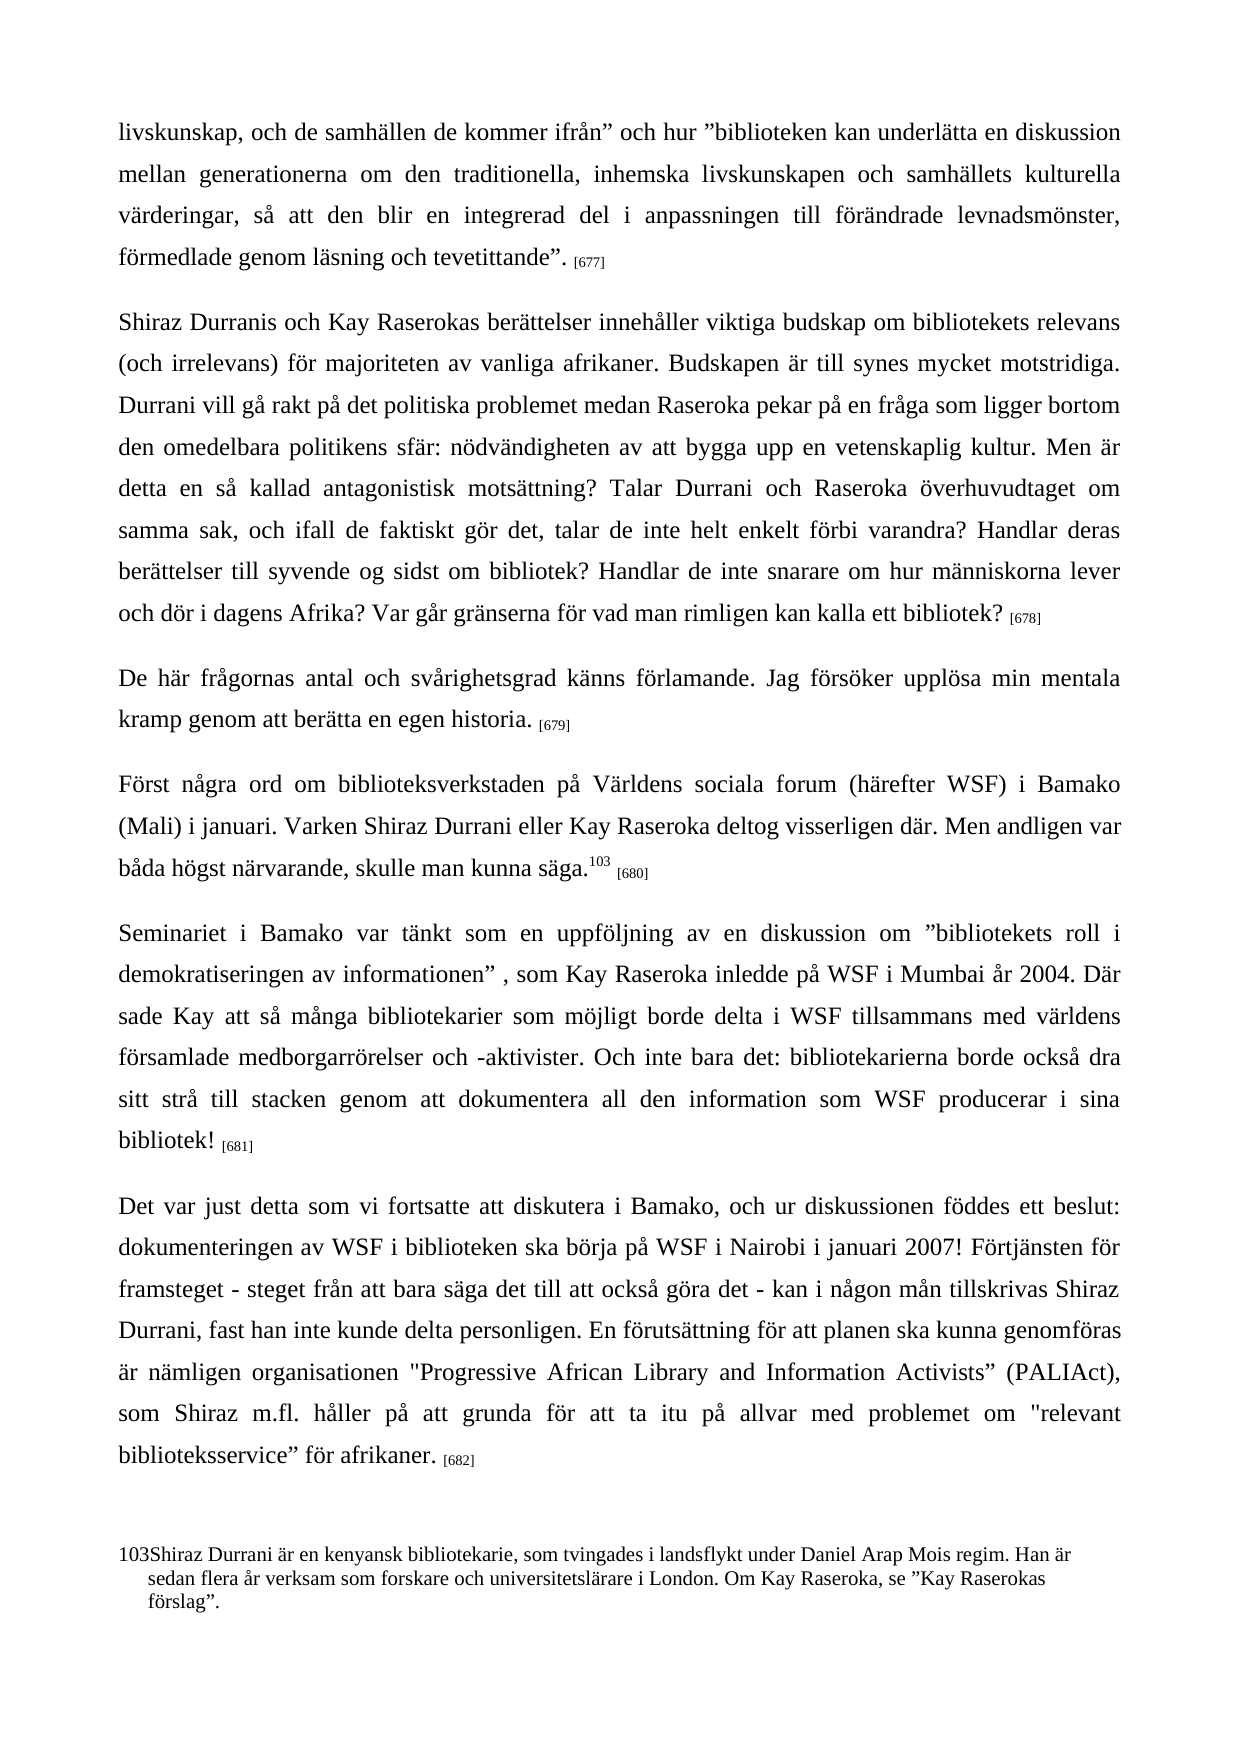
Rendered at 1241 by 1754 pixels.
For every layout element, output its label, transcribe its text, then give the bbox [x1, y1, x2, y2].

text Först några ord om biblioteksverkstaden på Världens sociala forum (härefter WSF) i Bamako (Mali) i januari. Varken Shiraz Durrani eller Kay Raseroka deltog visserligen där. Men andligen var båda högst närvarande, skulle man kunna säga. [680] [118, 771, 1122, 881]
text livskunskap, och de samhällen de kommer ifrån” och hur ”biblioteken kan underlätta en diskussion mellan generationerna om den traditionella, inhemska livskunskapen och samhällets kulturella värderingar, så att den blir en integrerad del i anpassningen till förändrade levnadsmönster, förmedlade genom läsning och tevetittande”. [677] [118, 118, 1122, 271]
text Seminariet i Bamako var tänkt som en uppföljning av en diskussion om ”bibliotekets roll i demokratiseringen av informationen” , som Kay Raseroka inledde på WSF i Mumbai år 2004. Där sade Kay att så många bibliotekarier som möjligt borde delta i WSF tillsammans med världens församlade medborgarrörelser och -aktivister. Och inte bara det: bibliotekarierna borde också dra sitt strå till stacken genom att dokumentera all den information som WSF producerar i sina bibliotek! [681] [118, 919, 1122, 1154]
text De här frågornas antal och svårighetsgrad känns förlamande. Jag försöker upplösa min mentala kramp genom att berätta en egen historia. [679] [118, 664, 1122, 733]
text Shiraz Durranis och Kay Raserokas berättelser innehåller viktiga budskap om bibliotekets relevans (och irrelevans) för majoriteten av vanliga afrikaner. Budskapen är till synes mycket motstridiga. Durrani vill gå rakt på det politiska problemet medan Raseroka pekar på en fråga som ligger bortom den omedelbara politikens sfär: nödvändigheten av att bygga upp en vetenskaplig kultur. Men är detta en så kallad antagonistisk motsättning? Talar Durrani och Raseroka överhuvudtaget om samma sak, och ifall de faktiskt gör det, talar de inte helt enkelt förbi varandra? Handlar deras berättelser till syvende og sidst om bibliotek? Handlar de inte snarare om hur människorna lever och dör i dagens Afrika? Var går gränserna för vad man rimligen kan kalla ett bibliotek? [678] [118, 308, 1122, 627]
text Det var just detta som vi fortsatte att diskutera i Bamako, och ur diskussionen föddes ett beslut: dokumenteringen av WSF i biblioteken ska börja på WSF i Nairobi i januari 2007! Förtjänsten för framsteget - steget från att bara säga det till att också göra det - kan i någon mån tillskrivas Shiraz Durrani, fast han inte kunde delta personligen. En förutsättning för att planen ska kunna genomföras är nämligen organisationen "Progressive African Library and Information Activists” (PALIAct), som Shiraz m.fl. håller på att grunda för att ta itu på allvar med problemet om "relevant biblioteksservice” för afrikaner. [682] [118, 1192, 1122, 1469]
text Shiraz Durrani är en kenyansk bibliotekarie, som tvingades i landsflykt under Daniel Arap Mois regim. Han är sedan flera år verksam som forskare och universitetslärare i London. Om Kay Raseroka, se ”Kay Raserokas förslag”. [118, 1543, 1122, 1613]
